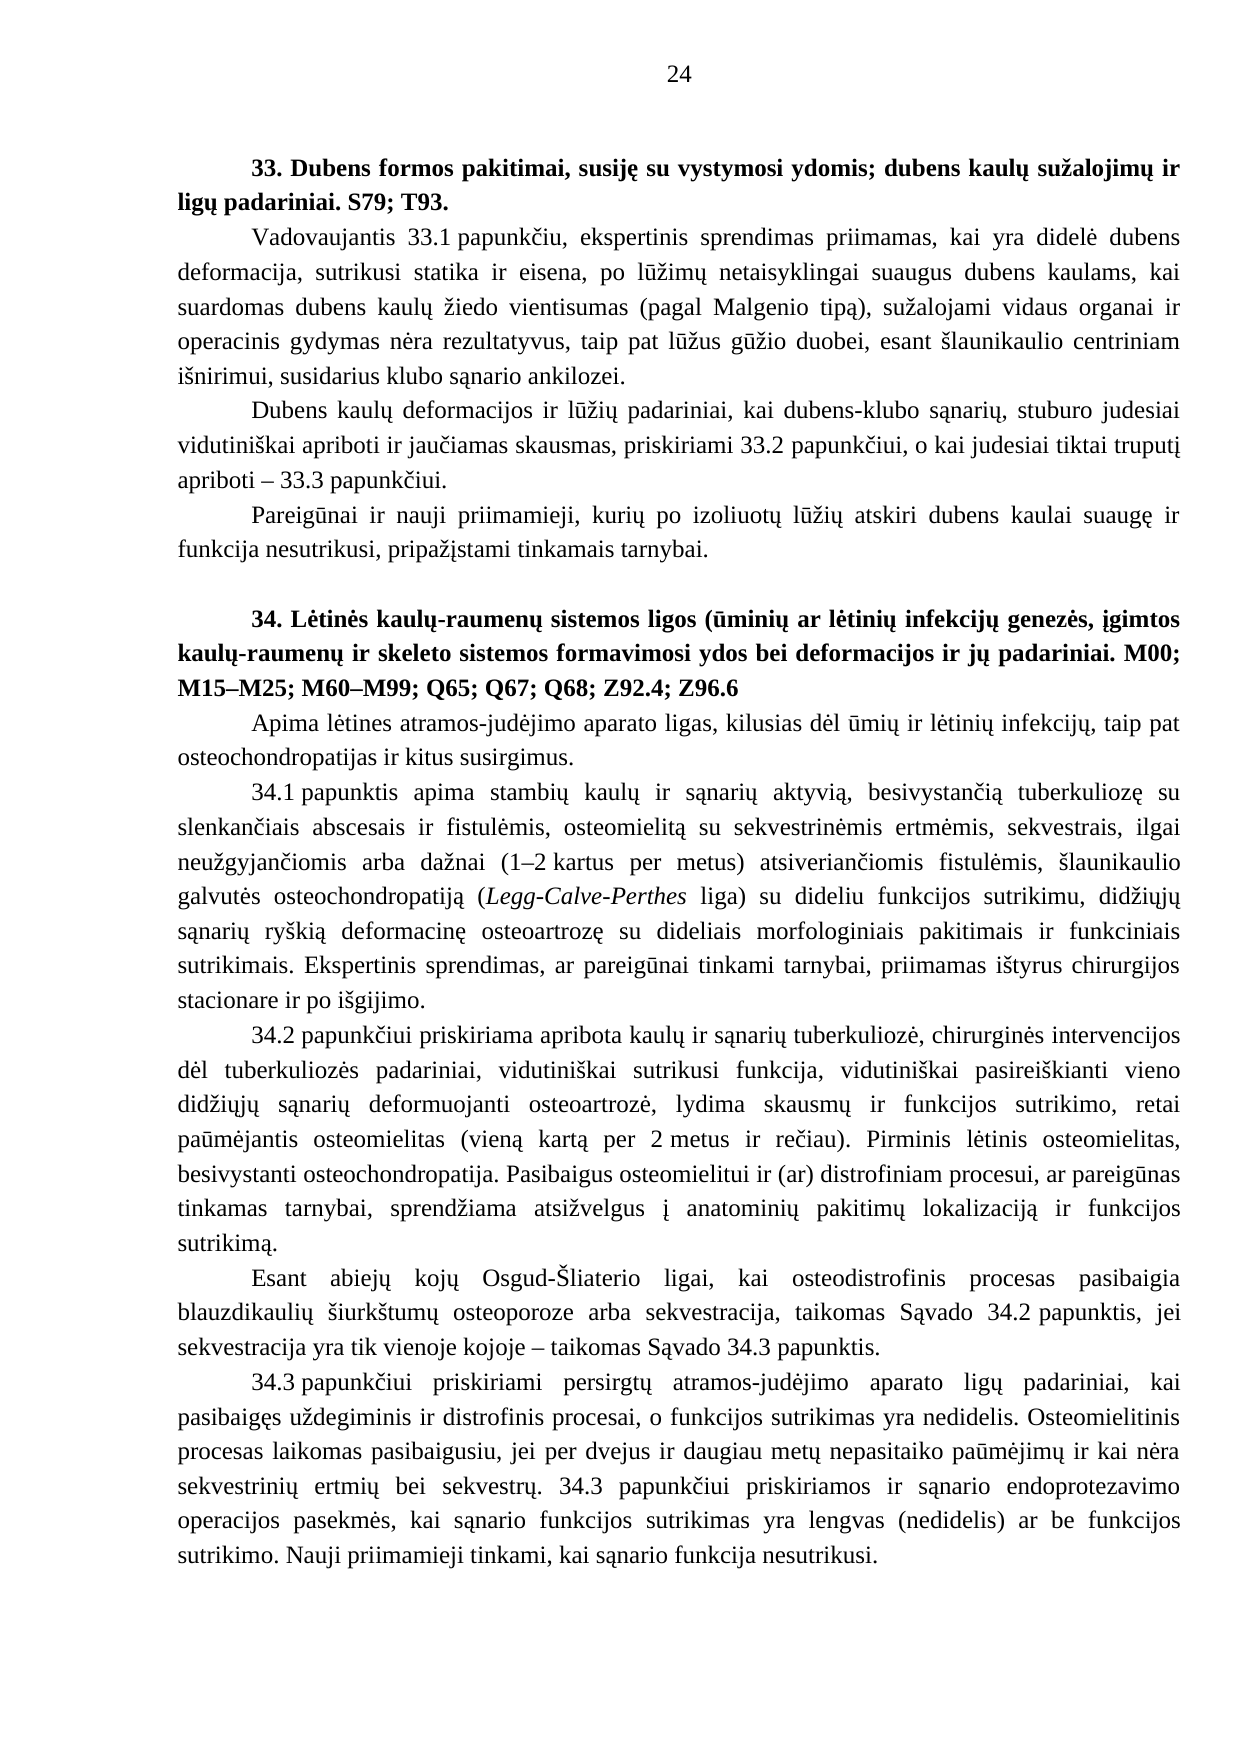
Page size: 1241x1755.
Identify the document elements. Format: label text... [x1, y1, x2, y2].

text Pareigūnai ir nauji priimamieji, kurių po izoliuotų lūžių atskiri dubens kaulai suaugę ir funkcija nesutrikusi, pripažįstami tinkamais tarnybai. [177, 500, 1181, 563]
text Vadovaujantis 33.1 papunkčiu, ekspertinis sprendimas priimamas, kai yra didelė dubens deformacija, sutrikusi statika ir eisena, po lūžimų netaisyklingai suaugus dubens kaulams, kai suardomas dubens kaulų žiedo vientisumas (pagal Malgenio tipą), sužalojami vidaus organai ir operacinis gydymas nėra rezultatyvus, taip pat lūžus gūžio duobei, esant šlaunikaulio centriniam išnirimui, susidarius klubo sąnario ankilozei. [177, 222, 1181, 390]
text Apima lėtines atramos-judėjimo aparato ligas, kilusias dėl ūmių ir lėtinių infekcijų, taip pat osteochondropatijas ir kitus susirgimus. [177, 708, 1181, 771]
text 33. Dubens formos pakitimai, susiję su vystymosi ydomis; dubens kaulų sužalojimų ir ligų padariniai. S79; T93. [177, 153, 1181, 216]
text 34.2 papunkčiui priskiriama apribota kaulų ir sąnarių tuberkuliozė, chirurginės intervencijos dėl tuberkuliozės padariniai, vidutiniškai sutrikusi funkcija, vidutiniškai pasireiškianti vieno didžiųjų sąnarių deformuojanti osteoartrozė, lydima skausmų ir funkcijos sutrikimo, retai paūmėjantis osteomielitas (vieną kartą per 2 metus ir rečiau). Pirminis lėtinis osteomielitas, besivystanti osteochondropatija. Pasibaigus osteomielitui ir (ar) distrofiniam procesui, ar pareigūnas tinkamas tarnybai, sprendžiama atsižvelgus į anatominių pakitimų lokalizaciją ir funkcijos sutrikimą. [177, 1020, 1181, 1257]
text 34.3 papunkčiui priskiriami persirgtų atramos-judėjimo aparato ligų padariniai, kai pasibaigęs uždegiminis ir distrofinis procesai, o funkcijos sutrikimas yra nedidelis. Osteomielitinis procesas laikomas pasibaigusiu, jei per dvejus ir daugiau metų nepasitaiko paūmėjimų ir kai nėra sekvestrinių ertmių bei sekvestrų. 34.3 papunkčiui priskiriamos ir sąnario endoprotezavimo operacijos pasekmės, kai sąnario funkcijos sutrikimas yra lengvas (nedidelis) ar be funkcijos sutrikimo. Nauji priimamieji tinkami, kai sąnario funkcija nesutrikusi. [177, 1367, 1181, 1569]
text 34.1 papunktis apima stambių kaulų ir sąnarių aktyvią, besivystančią tuberkuliozę su slenkančiais abscesais ir fistulėmis, osteomielitą su sekvestrinėmis ertmėmis, sekvestrais, ilgai neužgyjančiomis arba dažnai (1–2 kartus per metus) atsiveriančiomis fistulėmis, šlaunikaulio galvutės osteochondropatiją (Legg-Calve-Perthes liga) su dideliu funkcijos sutrikimu, didžiųjų sąnarių ryškią deformacinę osteoartrozę su dideliais morfologiniais pakitimais ir funkciniais sutrikimais. Ekspertinis sprendimas, ar pareigūnai tinkami tarnybai, priimamas ištyrus chirurgijos stacionare ir po išgijimo. [177, 777, 1181, 1014]
text 34. Lėtinės kaulų-raumenų sistemos ligos (ūminių ar lėtinių infekcijų genezės, įgimtos kaulų-raumenų ir skeleto sistemos formavimosi ydos bei deformacijos ir jų padariniai. M00; M15–M25; M60–M99; Q65; Q67; Q68; Z92.4; Z96.6 [177, 604, 1181, 702]
text Esant abiejų kojų Osgud-Šliaterio ligai, kai osteodistrofinis procesas pasibaigia blauzdikaulių šiurkštumų osteoporoze arba sekvestracija, taikomas Sąvado 34.2 papunktis, jei sekvestracija yra tik vienoje kojoje – taikomas Sąvado 34.3 papunktis. [177, 1263, 1181, 1361]
text Dubens kaulų deformacijos ir lūžių padariniai, kai dubens-klubo sąnarių, stuburo judesiai vidutiniškai apriboti ir jaučiamas skausmas, priskiriami 33.2 papunkčiui, o kai judesiai tiktai truputį apriboti – 33.3 papunkčiui. [177, 396, 1181, 494]
